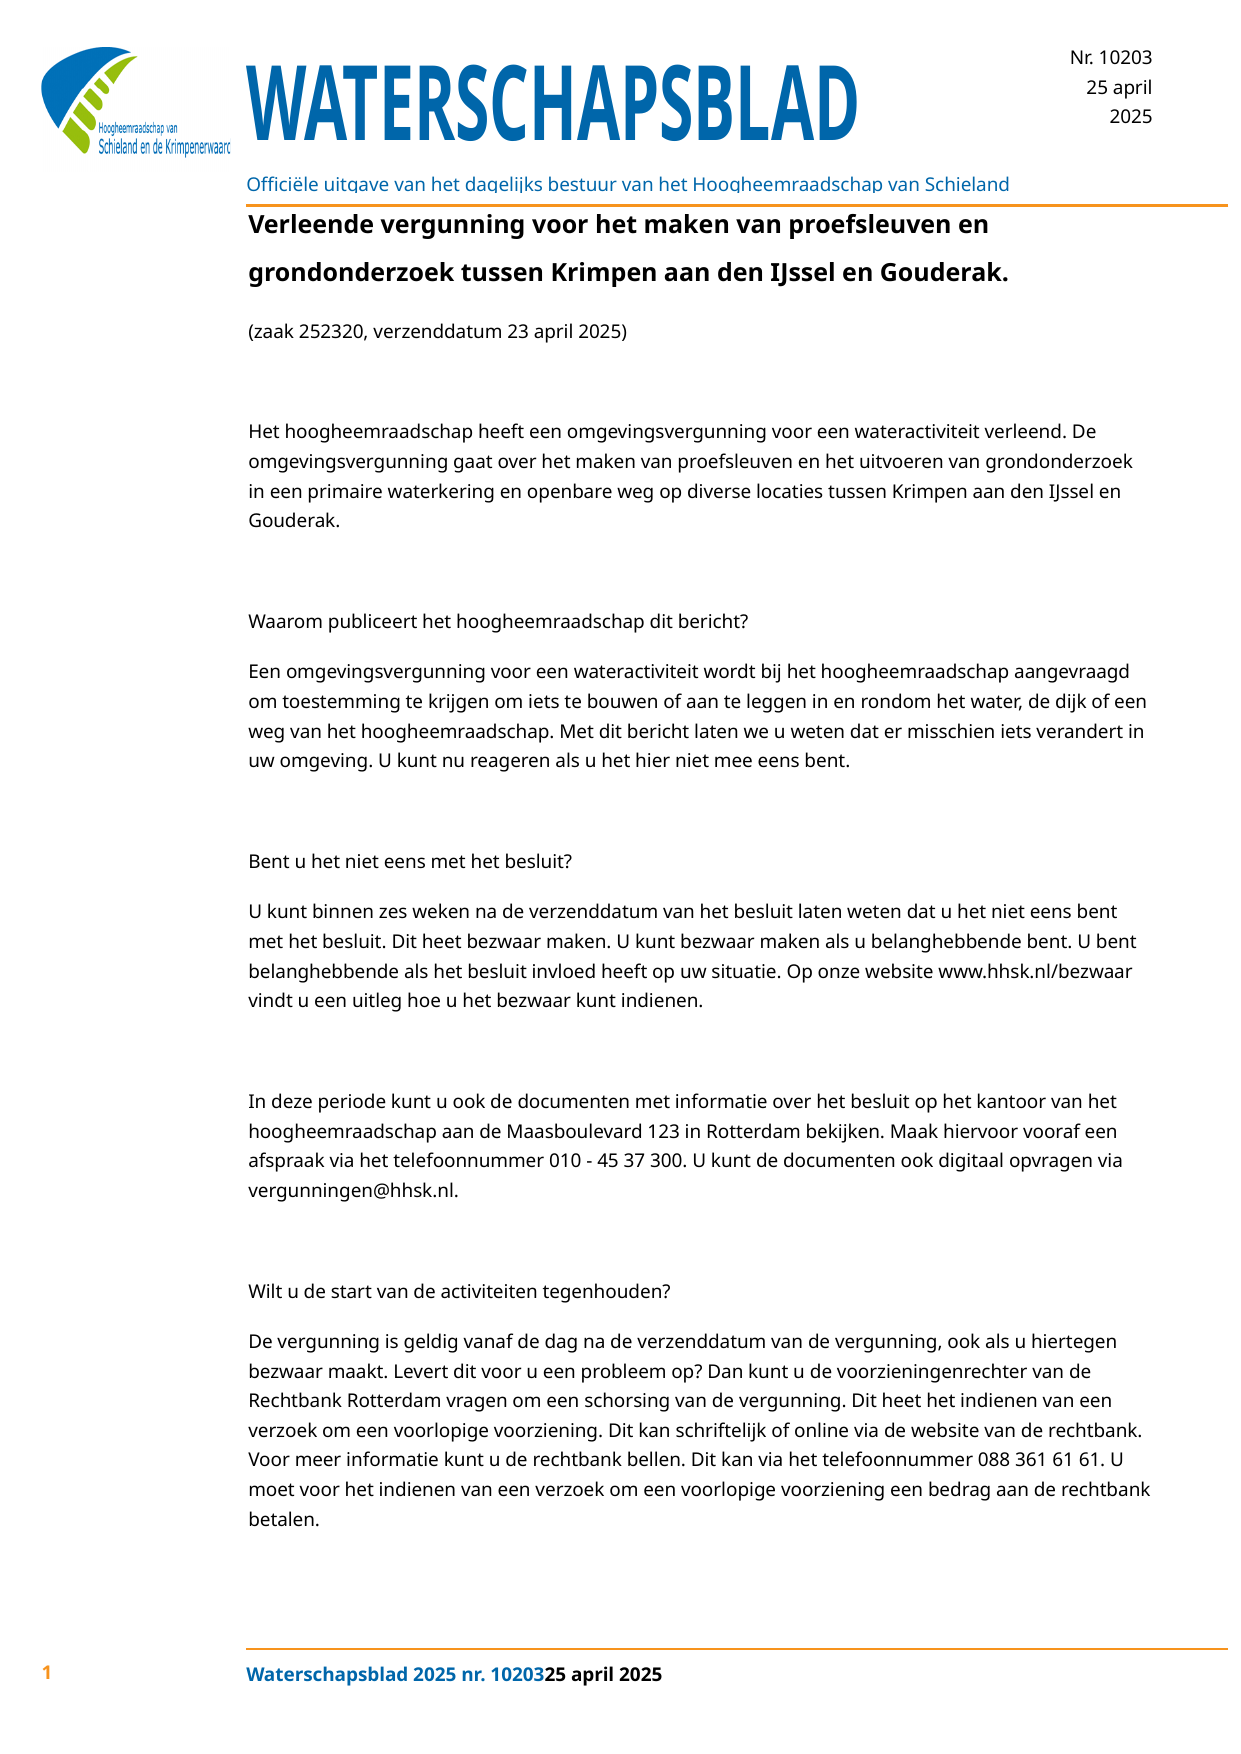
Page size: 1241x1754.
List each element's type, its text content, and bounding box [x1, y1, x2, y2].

text Waarom publiceert het hoogheemraadschap dit bericht? [248, 608, 1152, 634]
text Het hoogheemraadschap heeft een omgevingsvergunning voor een wateractiviteit verleend. De omgevingsvergunning gaat over het maken van proefsleuven en het uitvoeren van grondonderzoek in een primaire waterkering en openbare weg op diverse locaties tussen Krimpen aan den IJssel en Gouderak. [248, 419, 1152, 533]
text U kunt binnen zes weken na de verzenddatum van het besluit laten weten dat u het niet eens bent met het besluit. Dit heet bezwaar maken. U kunt bezwaar maken als u belanghebbende bent. U bent belanghebbende als het besluit invloed heeft op uw situatie. Op onze website www.hhsk.nl/bezwaar vindt u een uitleg hoe u het bezwaar kunt indienen. [248, 899, 1152, 1013]
text Verleende vergunning voor het maken van proefsleuven en grondonderzoek tussen Krimpen aan den IJssel en Gouderak. [248, 207, 1152, 288]
text In deze periode kunt u ook de documenten met informatie over het besluit op het kantoor van het hoogheemraadschap aan de Maasboulevard 123 in Rotterdam bekijken. Maak hiervoor vooraf een afspraak via het telefoonnummer 010 - 45 37 300. U kunt de documenten ook digitaal opvragen via vergunningen@hhsk.nl. [248, 1088, 1152, 1203]
text Bent u het niet eens met het besluit? [248, 848, 1152, 874]
text Wilt u de start van de activiteiten tegenhouden? [248, 1278, 1152, 1304]
text De vergunning is geldig vanaf de dag na de verzenddatum van de vergunning, ook als u hiertegen bezwaar maakt. Levert dit voor u een probleem op? Dan kunt u de voorzieningenrechter van de Rechtbank Rotterdam vragen om een schorsing van de vergunning. Dit heet het indienen van een verzoek om een voorlopige voorziening. Dit kan schriftelijk of online via de website van de rechtbank. Voor meer informatie kunt u de rechtbank bellen. Dit kan via het telefoonnummer 088 361 61 61. U moet voor het indienen van een verzoek om een voorlopige voorziening een bedrag aan de rechtbank betalen. [248, 1328, 1152, 1532]
picture [41, 47, 231, 172]
text (zaak 252320, verzenddatum 23 april 2025) [248, 318, 1152, 344]
text Een omgevingsvergunning voor een wateractiviteit wordt bij het hoogheemraadschap aangevraagd om toestemming te krijgen om iets te bouwen of aan te leggen in en rondom het water, de dijk of een weg van het hoogheemraadschap. Met dit bericht laten we u weten dat er misschien iets verandert in uw omgeving. U kunt nu reageren als u het hier niet mee eens bent. [248, 659, 1152, 773]
